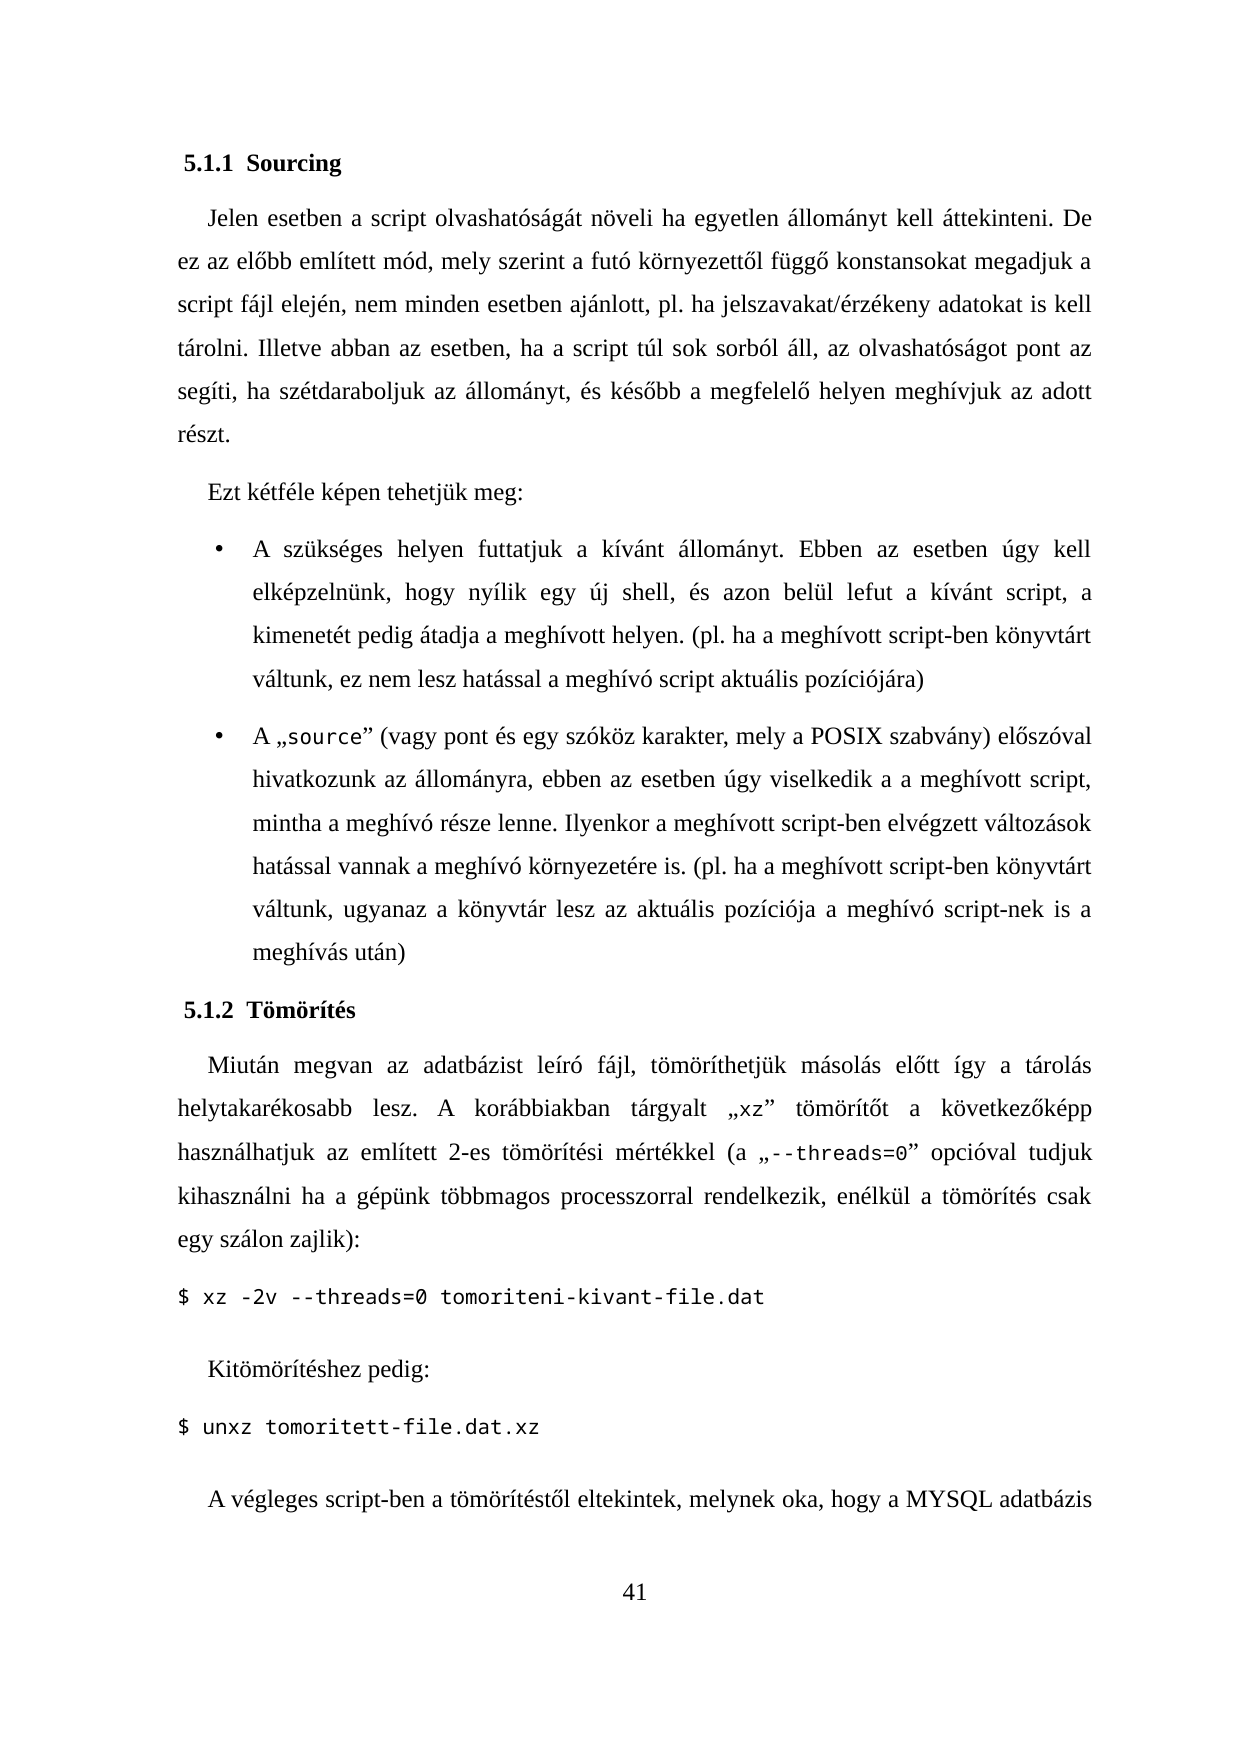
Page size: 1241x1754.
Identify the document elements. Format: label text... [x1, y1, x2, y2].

text A végleges script-ben a tömörítéstől eltekintek, melynek oka, hogy a MYSQL adatbázis [177, 1484, 1093, 1513]
list A „source” (vagy pont és egy szóköz karakter, mely a POSIX szabvány) előszóval hivatkozunk az állományra, ebben az esetben úgy viselkedik a a meghívott script, mintha a meghívó része lenne. Ilyenkor a meghívott script-ben elvégzett változások hatással vannak a meghívó környezetére is. (pl. ha a meghívott script-ben könyvtárt váltunk, ugyanaz a könyvtár lesz az aktuális pozíciója a meghívó script-nek is a meghívás után) [215, 721, 1093, 966]
text Ezt kétféle képen tehetjük meg: [177, 477, 1093, 505]
subtitle Tömörítés [177, 995, 1093, 1023]
list A szükséges helyen futtatjuk a kívánt állományt. Ebben az esetben úgy kell elképzelnünk, hogy nyílik egy új shell, és azon belül lefut a kívánt script, a kimenetét pedig átadja a meghívott helyen. (pl. ha a meghívott script-ben könyvtárt váltunk, ez nem lesz hatással a meghívó script aktuális pozíciójára) [215, 534, 1093, 692]
text $ unxz tomoritett-file.dat.xz [177, 1412, 1063, 1440]
text Miután megvan az adatbázist leíró fájl, tömöríthetjük másolás előtt így a tárolás helytakarékosabb lesz. A korábbiakban tárgyalt „xz” tömörítőt a következőképp használhatjuk az említett 2-es tömörítési mértékkel (a „--threads=0” opcióval tudjuk kihasználni ha a gépünk többmagos processzorral rendelkezik, enélkül a tömörítés csak egy szálon zajlik): [177, 1050, 1093, 1253]
text $ xz -2v --threads=0 tomoriteni-kivant-file.dat [177, 1282, 1063, 1311]
text Kitömörítéshez pedig: [177, 1354, 1093, 1383]
text Jelen esetben a script olvashatóságát növeli ha egyetlen állományt kell áttekinteni. De ez az előbb említett mód, mely szerint a futó környezettől függő konstansokat megadjuk a script fájl elején, nem minden esetben ajánlott, pl. ha jelszavakat/érzékeny adatokat is kell tárolni. Illetve abban az esetben, ha a script túl sok sorból áll, az olvashatóságot pont az segíti, ha szétdaraboljuk az állományt, és később a megfelelő helyen meghívjuk az adott részt. [177, 203, 1093, 448]
subtitle Sourcing [177, 148, 1093, 176]
